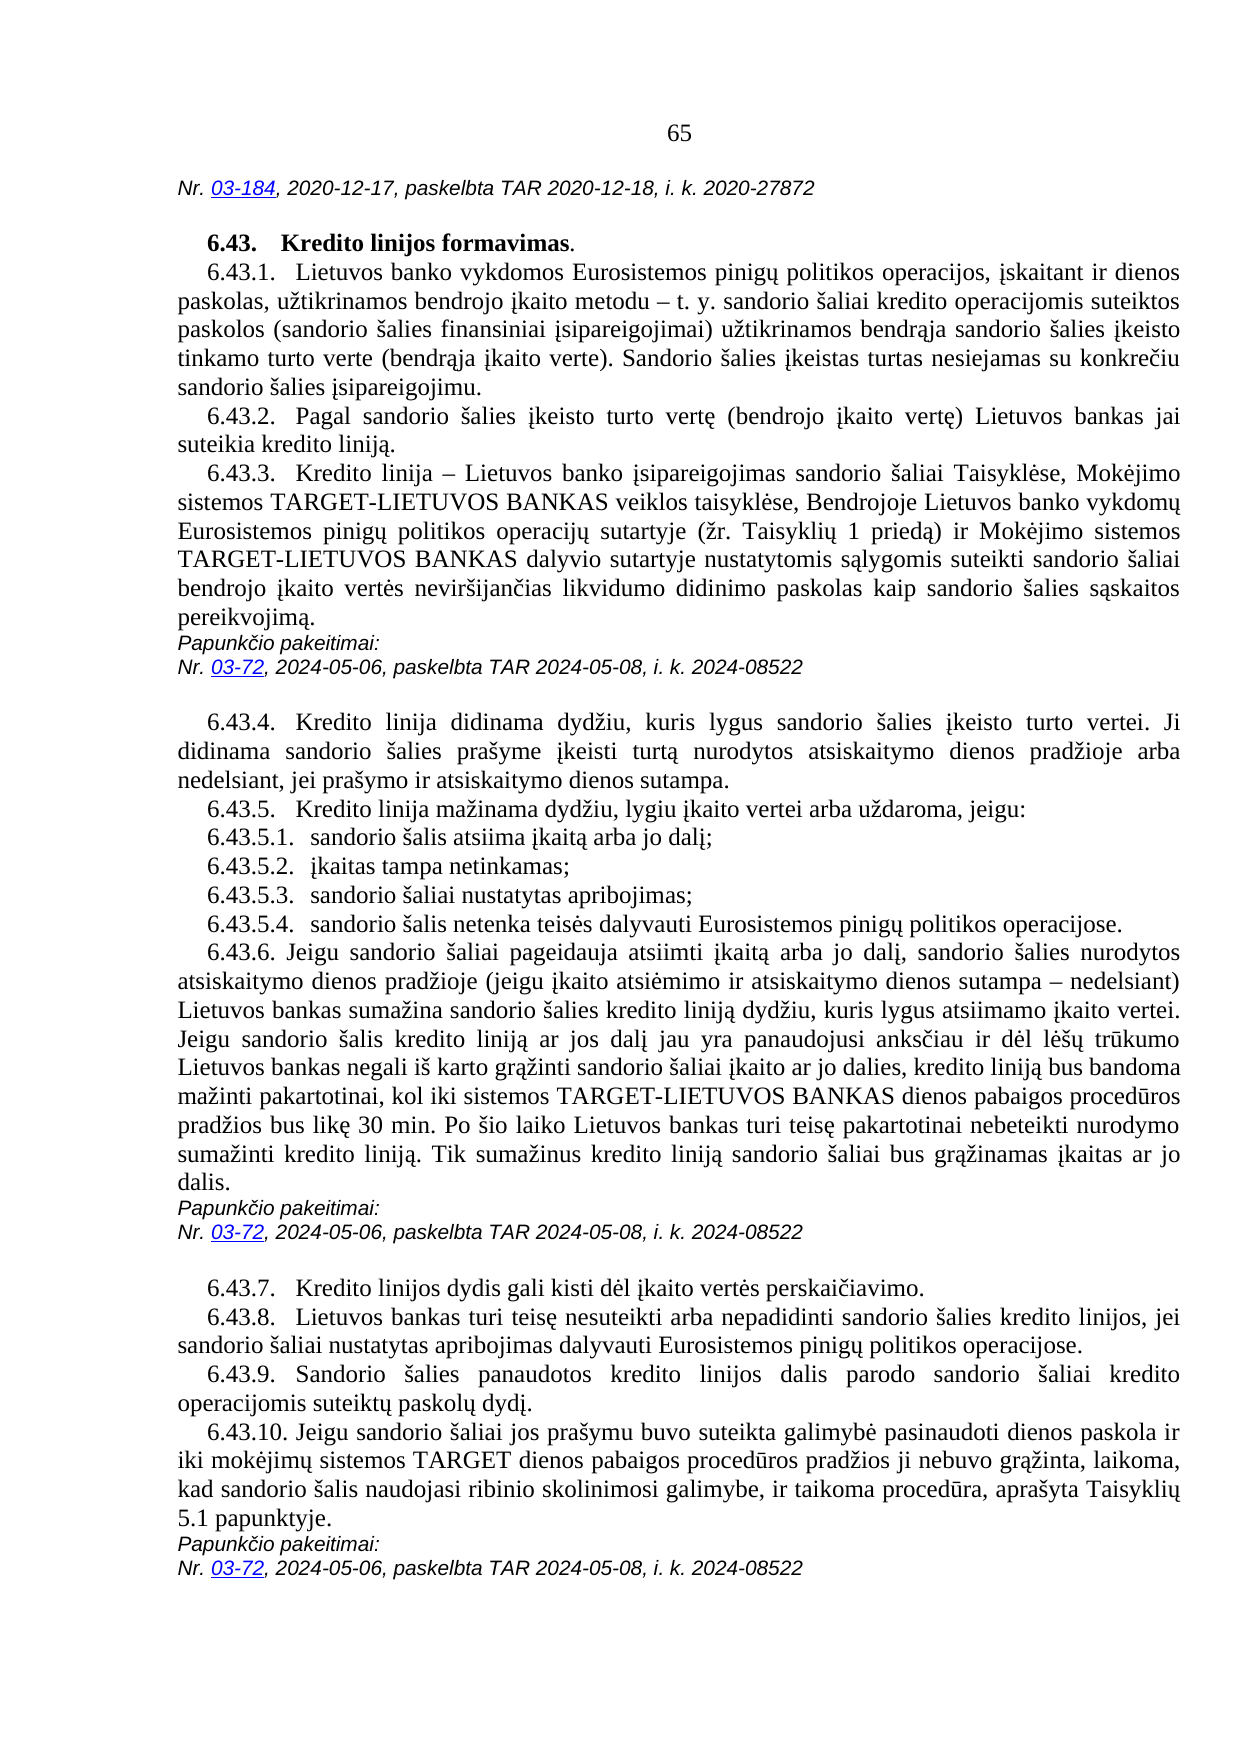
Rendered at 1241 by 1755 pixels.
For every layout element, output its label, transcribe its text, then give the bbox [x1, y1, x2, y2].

text 6.43.2. Pagal sandorio šalies įkeisto turto vertę (bendrojo įkaito vertę) Lietuvos bankas jai suteikia kredito liniją. [177, 401, 1181, 458]
text 6.43.5. Kredito linija mažinama dydžiu, lygiu įkaito vertei arba uždaroma, jeigu: [177, 794, 1181, 822]
text Papunkčio pakeitimai: [177, 631, 1181, 655]
text 6.43.4. Kredito linija didinama dydžiu, kuris lygus sandorio šalies įkeisto turto vertei. Ji didinama sandorio šalies prašyme įkeisti turtą nurodytos atsiskaitymo dienos pradžioje arba nedelsiant, jei prašymo ir atsiskaitymo dienos sutampa. [177, 707, 1181, 794]
text Papunkčio pakeitimai: [177, 1196, 1181, 1220]
text 6.43.5.2. įkaitas tampa netinkamas; [177, 851, 1181, 880]
text 6.43.5.3. sandorio šaliai nustatytas apribojimas; [177, 880, 1181, 909]
text Nr. 03-72, 2024-05-06, paskelbta TAR 2024-05-08, i. k. 2024-08522 [177, 1220, 1181, 1244]
text Nr. 03-184, 2020-12-17, paskelbta TAR 2020-12-18, i. k. 2020-27872 [177, 176, 1181, 199]
text 6.43.1. Lietuvos banko vykdomos Eurosistemos pinigų politikos operacijos, įskaitant ir dienos paskolas, užtikrinamos bendrojo įkaito metodu – t. y. sandorio šaliai kredito operacijomis suteiktos paskolos (sandorio šalies finansiniai įsipareigojimai) užtikrinamos bendrąja sandorio šalies įkeisto tinkamo turto verte (bendrąja įkaito verte). Sandorio šalies įkeistas turtas nesiejamas su konkrečiu sandorio šalies įsipareigojimu. [177, 257, 1181, 401]
text 6.43.8. Lietuvos bankas turi teisę nesuteikti arba nepadidinti sandorio šalies kredito linijos, jei sandorio šaliai nustatytas apribojimas dalyvauti Eurosistemos pinigų politikos operacijose. [177, 1302, 1181, 1359]
text 6.43.3. Kredito linija – Lietuvos banko įsipareigojimas sandorio šaliai Taisyklėse, Mokėjimo sistemos TARGET-LIETUVOS BANKAS veiklos taisyklėse, Bendrojoje Lietuvos banko vykdomų Eurosistemos pinigų politikos operacijų sutartyje (žr. Taisyklių 1 priedą) ir Mokėjimo sistemos TARGET-LIETUVOS BANKAS dalyvio sutartyje nustatytomis sąlygomis suteikti sandorio šaliai bendrojo įkaito vertės neviršijančias likvidumo didinimo paskolas kaip sandorio šalies sąskaitos pereikvojimą. [177, 458, 1181, 631]
text 6.43.10. Jeigu sandorio šaliai jos prašymu buvo suteikta galimybė pasinaudoti dienos paskola ir iki mokėjimų sistemos TARGET dienos pabaigos procedūros pradžios ji nebuvo grąžinta, laikoma, kad sandorio šalis naudojasi ribinio skolinimosi galimybe, ir taikoma procedūra, aprašyta Taisyklių 5.1 papunktyje. [177, 1417, 1181, 1532]
text 6.43.6. Jeigu sandorio šaliai pageidauja atsiimti įkaitą arba jo dalį, sandorio šalies nurodytos atsiskaitymo dienos pradžioje (jeigu įkaito atsiėmimo ir atsiskaitymo dienos sutampa – nedelsiant) Lietuvos bankas sumažina sandorio šalies kredito liniją dydžiu, kuris lygus atsiimamo įkaito vertei. Jeigu sandorio šalis kredito liniją ar jos dalį jau yra panaudojusi anksčiau ir dėl lėšų trūkumo Lietuvos bankas negali iš karto grąžinti sandorio šaliai įkaito ar jo dalies, kredito liniją bus bandoma mažinti pakartotinai, kol iki sistemos TARGET-LIETUVOS BANKAS dienos pabaigos procedūros pradžios bus likę 30 min. Po šio laiko Lietuvos bankas turi teisę pakartotinai nebeteikti nurodymo sumažinti kredito liniją. Tik sumažinus kredito liniją sandorio šaliai bus grąžinamas įkaitas ar jo dalis. [177, 937, 1181, 1196]
subtitle 6.43. Kredito linijos formavimas. [177, 228, 1181, 257]
text 6.43.7. Kredito linijos dydis gali kisti dėl įkaito vertės perskaičiavimo. [177, 1273, 1181, 1302]
text 6.43.9. Sandorio šalies panaudotos kredito linijos dalis parodo sandorio šaliai kredito operacijomis suteiktų paskolų dydį. [177, 1359, 1181, 1417]
text 6.43.5.1. sandorio šalis atsiima įkaitą arba jo dalį; [177, 822, 1181, 851]
text 6.43.5.4. sandorio šalis netenka teisės dalyvauti Eurosistemos pinigų politikos operacijose. [177, 909, 1181, 937]
text Nr. 03-72, 2024-05-06, paskelbta TAR 2024-05-08, i. k. 2024-08522 [177, 1556, 1181, 1579]
text Papunkčio pakeitimai: [177, 1532, 1181, 1556]
text Nr. 03-72, 2024-05-06, paskelbta TAR 2024-05-08, i. k. 2024-08522 [177, 655, 1181, 679]
